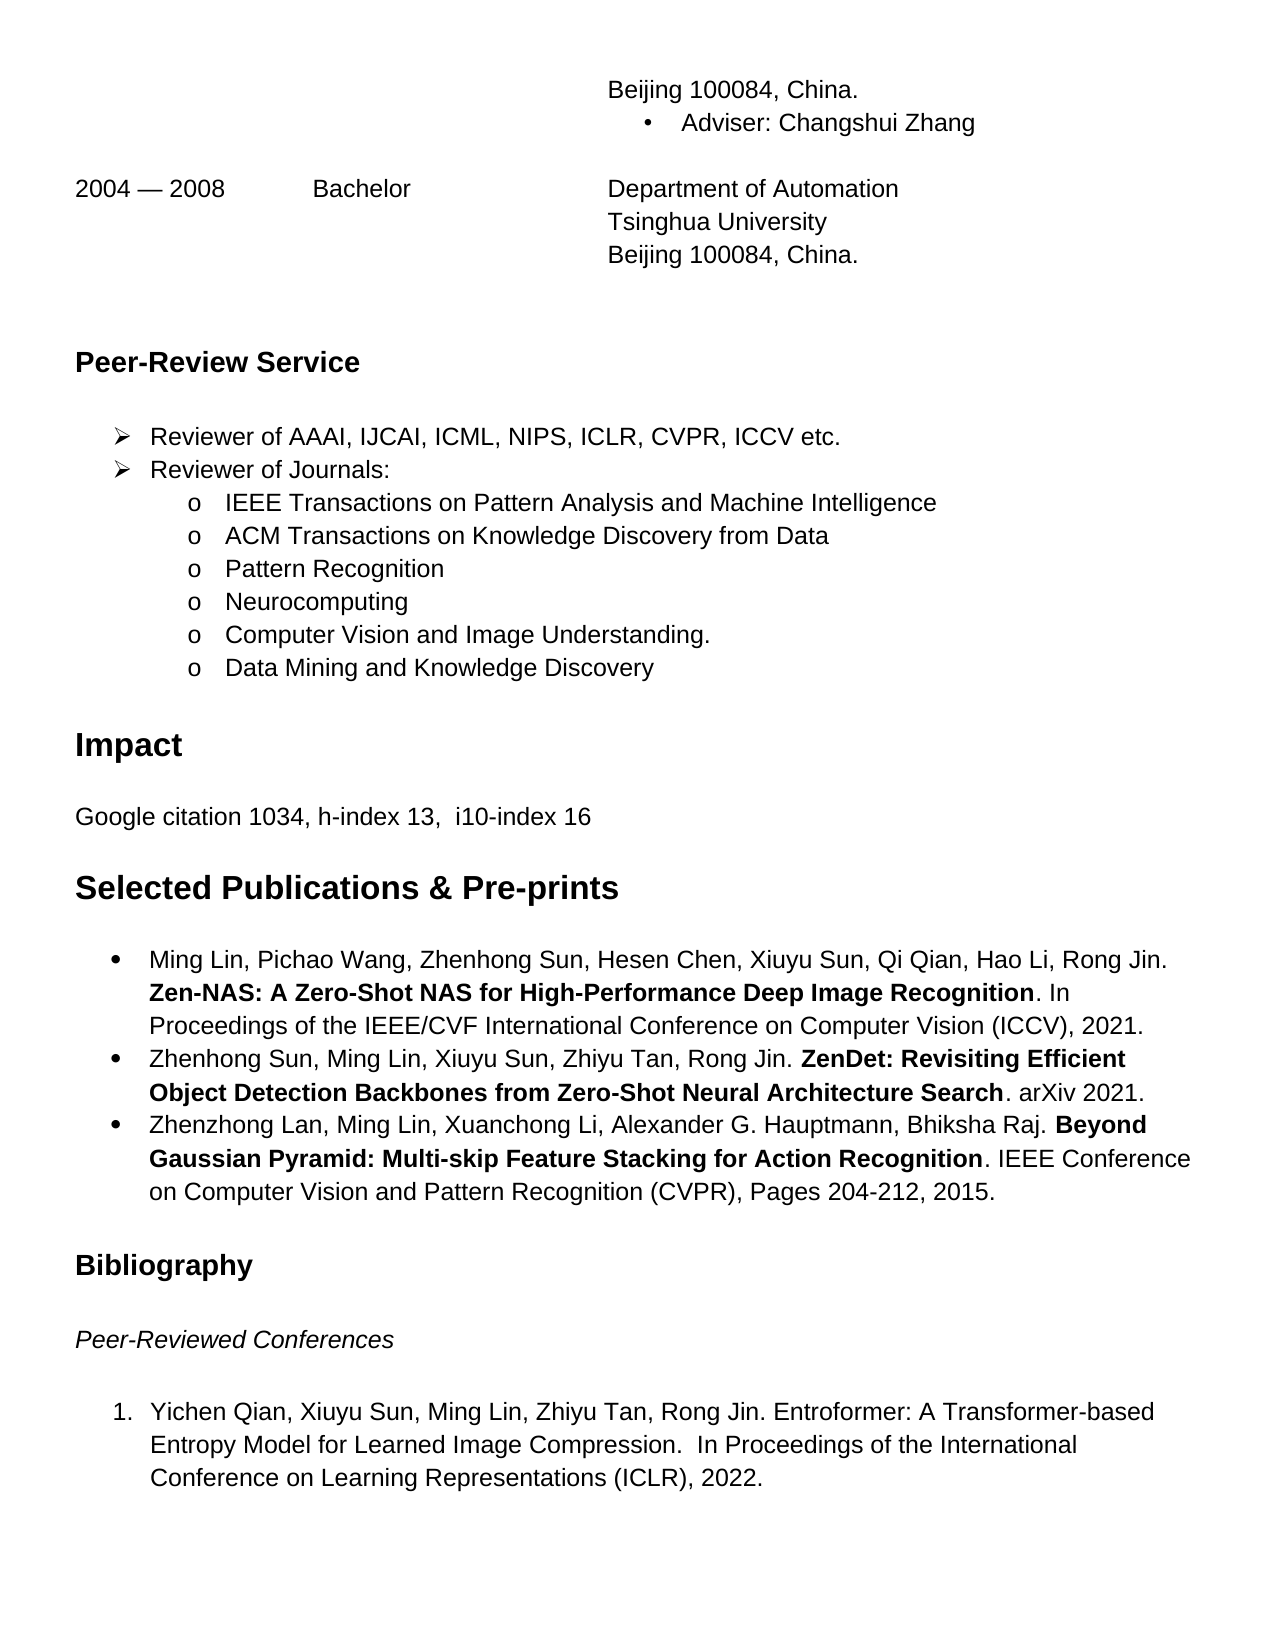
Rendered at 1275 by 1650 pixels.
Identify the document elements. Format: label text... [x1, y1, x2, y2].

table_cell Bachelor [301, 174, 596, 306]
table_header Beijing 100084, China. Adviser: Changshui Zhang [596, 75, 1196, 174]
list Ming Lin, Pichao Wang, Zhenhong Sun, Hesen Chen, Xiuyu Sun, Qi Qian, Hao Li, Rong Jin. Zen-NAS: A Zero-Shot NAS for High-Performance Deep Image Recognition. In Proceedings of the IEEE/CVF International Conference on Computer Vision (ICCV), 2021. [111, 945, 1200, 1040]
list Pattern Recognition [187, 554, 1200, 583]
text Peer-Review Service [75, 345, 1200, 378]
text Impact [75, 725, 1200, 763]
list Yichen Qian, Xiuyu Sun, Ming Lin, Zhiyu Tan, Rong Jin. Entroformer: A Transformer-based Entropy Model for Learned Image Compression. In Proceedings of the International Conference on Learning Representations (ICLR), 2022. [112, 1397, 1200, 1492]
list Zhenhong Sun, Ming Lin, Xiuyu Sun, Zhiyu Tan, Rong Jin. ZenDet: Revisiting Efficient Object Detection Backbones from Zero-Shot Neural Architecture Search. arXiv 2021. [111, 1044, 1200, 1106]
text Selected Publications & Pre-prints [75, 868, 1200, 906]
text Peer-Reviewed Conferences [75, 1325, 1200, 1354]
table_cell 2004 — 2008 [64, 174, 301, 306]
table_cell Department of Automation Tsinghua University Beijing 100084, China. [596, 174, 1196, 306]
list ACM Transactions on Knowledge Discovery from Data [187, 521, 1200, 550]
list Zhenzhong Lan, Ming Lin, Xuanchong Li, Alexander G. Hauptmann, Bhiksha Raj. Beyond Gaussian Pyramid: Multi-skip Feature Stacking for Action Recognition. IEEE Conference on Computer Vision and Pattern Recognition (CVPR), Pages 204-212, 2015. [111, 1111, 1200, 1205]
list Computer Vision and Image Understanding. [187, 620, 1200, 649]
table_header [301, 75, 596, 174]
list Reviewer of Journals: [112, 455, 1200, 484]
list Reviewer of AAAI, IJCAI, ICML, NIPS, ICLR, CVPR, ICCV etc. [112, 422, 1200, 451]
text Google citation 1034, h-index 13, i10-index 16 [75, 802, 1200, 831]
list IEEE Transactions on Pattern Analysis and Machine Intelligence [187, 488, 1200, 517]
list Data Mining and Knowledge Discovery [187, 653, 1200, 682]
text Bibliography [75, 1248, 1200, 1282]
table_header [64, 75, 301, 174]
list Neurocomputing [187, 587, 1200, 616]
